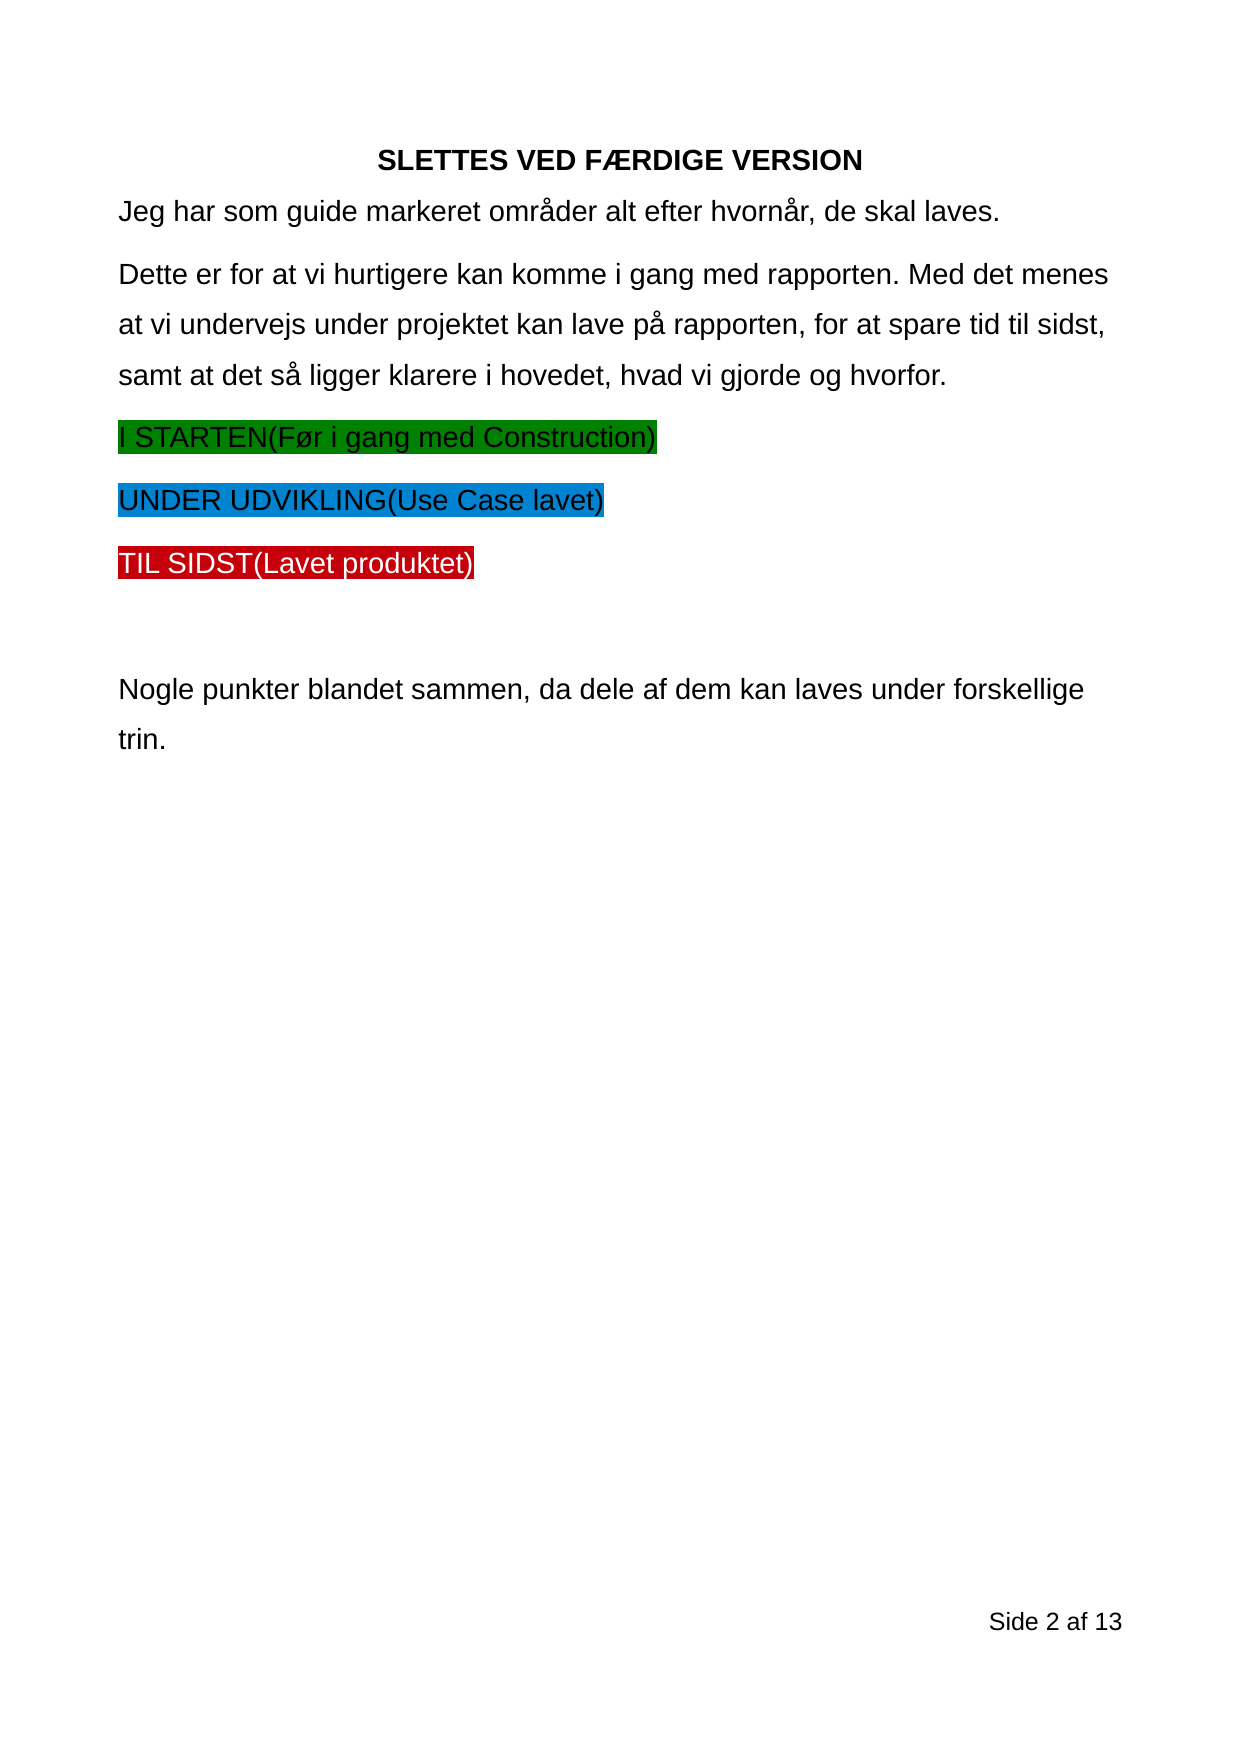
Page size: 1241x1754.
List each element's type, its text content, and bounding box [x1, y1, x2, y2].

text Nogle punkter blandet sammen, da dele af dem kan laves under forskellige trin. [118, 672, 1122, 756]
text TIL SIDST(Lavet produktet) [118, 546, 1122, 579]
text Jeg har som guide markeret områder alt efter hvornår, de skal laves. [118, 194, 1122, 228]
text I STARTEN(Før i gang med Construction) [118, 420, 1122, 454]
text UNDER UDVIKLING(Use Case lavet) [118, 483, 1122, 517]
subtitle SLETTES VED FÆRDIGE VERSION [118, 143, 1122, 177]
text Dette er for at vi hurtigere kan komme i gang med rapporten. Med det menes at vi undervejs under projektet kan lave på rapporten, for at spare tid til sidst, samt at det så ligger klarere i hovedet, hvad vi gjorde og hvorfor. [118, 257, 1122, 391]
